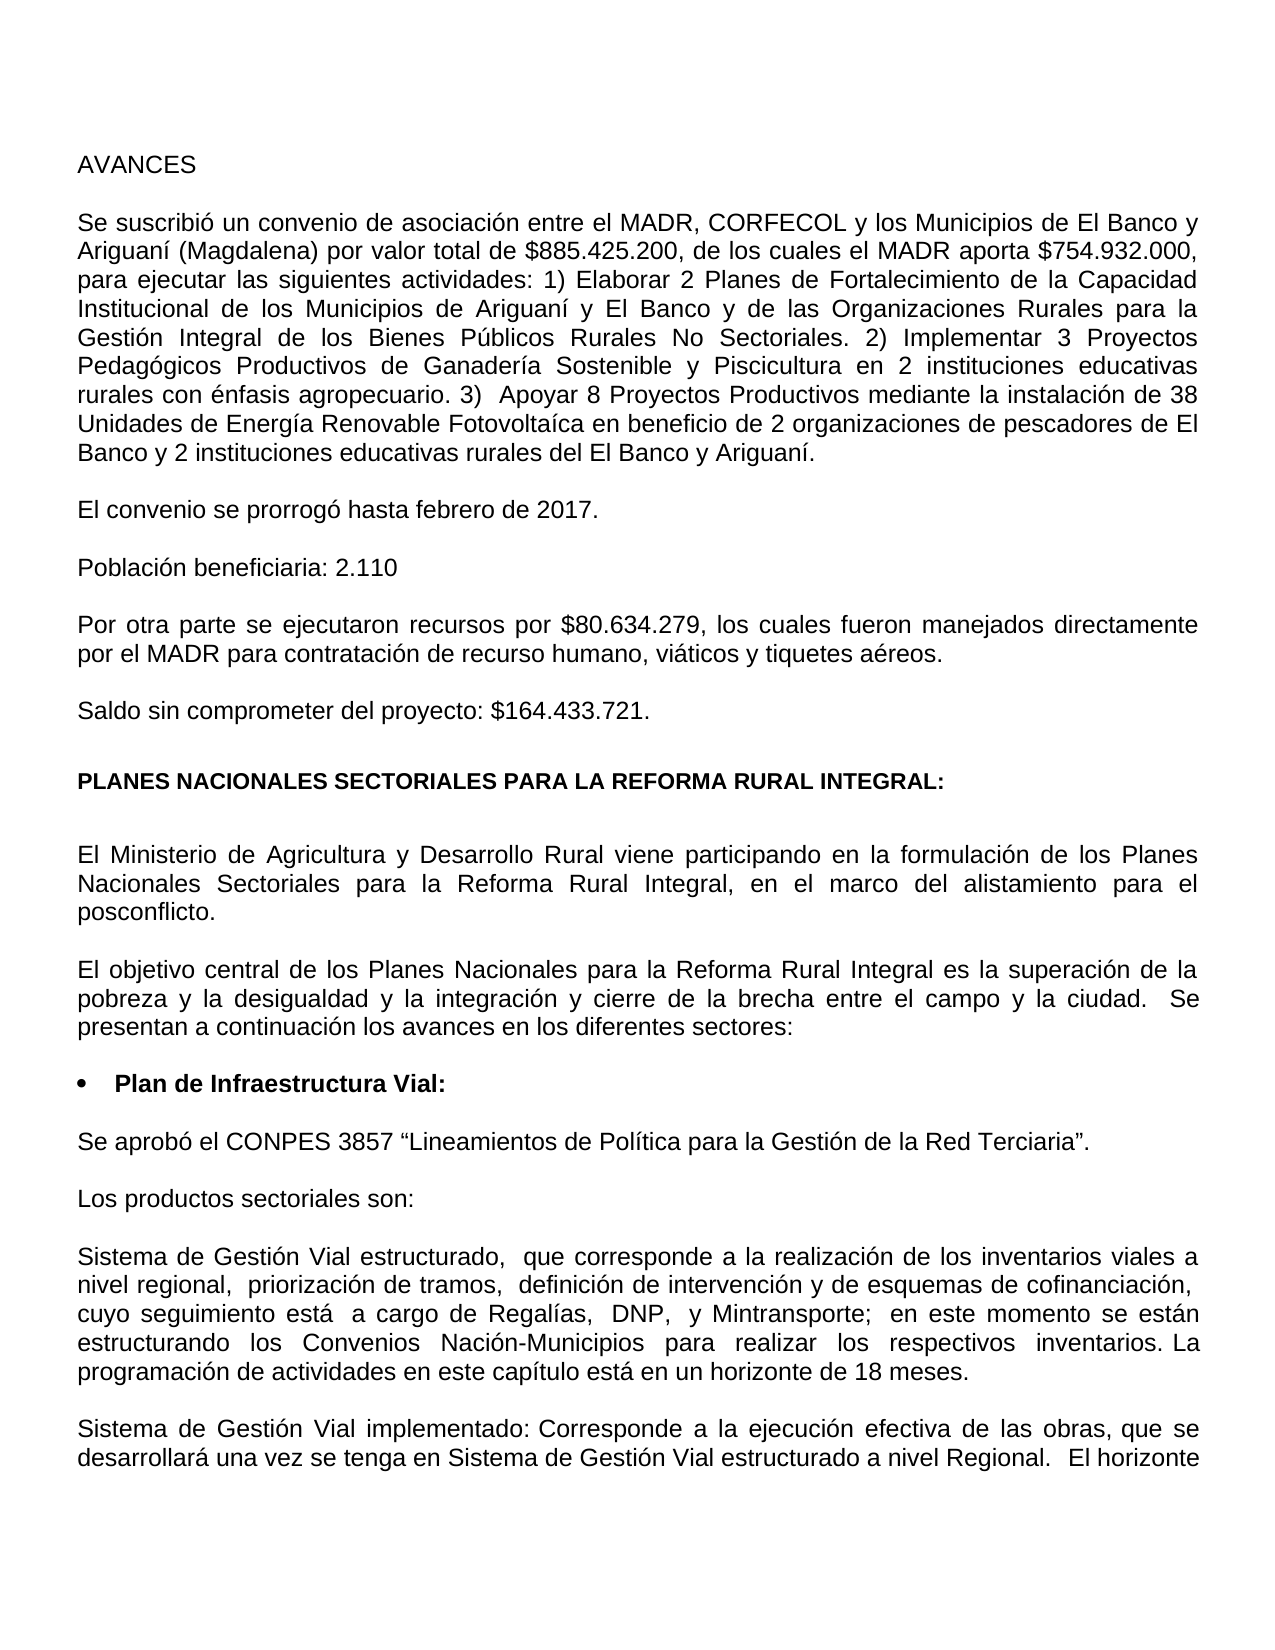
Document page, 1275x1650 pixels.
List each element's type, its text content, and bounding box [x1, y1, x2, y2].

text Se suscribió un convenio de asociación entre el MADR, CORFECOL y los Municipios de El Banco y Ariguaní (Magdalena) por valor total de $885.425.200, de los cuales el MADR aporta $754.932.000, para ejecutar las siguientes actividades: 1) Elaborar 2 Planes de Fortalecimiento de la Capacidad Institucional de los Municipios de Ariguaní y El Banco y de las Organizaciones Rurales para la Gestión Integral de los Bienes Públicos Rurales No Sectoriales. 2) Implementar 3 Proyectos Pedagógicos Productivos de Ganadería Sostenible y Piscicultura en 2 instituciones educativas rurales con énfasis agropecuario. 3) Apoyar 8 Proyectos Productivos mediante la instalación de 38 Unidades de Energía Renovable Fotovoltaíca en beneficio de 2 organizaciones de pescadores de El Banco y 2 instituciones educativas rurales del El Banco y Ariguaní. [77, 207, 1200, 466]
text El objetivo central de los Planes Nacionales para la Reforma Rural Integral es la superación de la pobreza y la desigualdad y la integración y cierre de la brecha entre el campo y la ciudad. Se presentan a continuación los avances en los diferentes sectores: [77, 955, 1200, 1041]
text Población beneficiaria: 2.110 [77, 552, 1200, 581]
text Sistema de Gestión Vial estructurado, que corresponde a la realización de los inventarios viales a nivel regional, priorización de tramos, definición de intervención y de esquemas de cofinanciación, cuyo seguimiento está a cargo de Regalías, DNP, y Mintransporte; en este momento se están estructurando los Convenios Nación-Municipios para realizar los respectivos inventarios. La programación de actividades en este capítulo está en un horizonte de 18 meses. [77, 1242, 1200, 1385]
text Saldo sin comprometer del proyecto: $164.433.721. [77, 696, 1200, 725]
list Plan de Infraestructura Vial: [77, 1069, 1200, 1098]
text El convenio se prorrogó hasta febrero de 2017. [77, 495, 1200, 524]
text Sistema de Gestión Vial implementado: Corresponde a la ejecución efectiva de las obras, que se desarrollará una vez se tenga en Sistema de Gestión Vial estructurado a nivel Regional. El horizonte [77, 1414, 1200, 1472]
text El Ministerio de Agricultura y Desarrollo Rural viene participando en la formulación de los Planes Nacionales Sectoriales para la Reforma Rural Integral, en el marco del alistamiento para el posconflicto. [77, 840, 1200, 926]
text Los productos sectoriales son: [77, 1184, 1200, 1213]
text Por otra parte se ejecutaron recursos por $80.634.279, los cuales fueron manejados directamente por el MADR para contratación de recurso humano, viáticos y tiquetes aéreos. [77, 610, 1200, 667]
text PLANES NACIONALES SECTORIALES PARA LA REFORMA RURAL INTEGRAL: [77, 768, 1200, 794]
text Se aprobó el CONPES 3857 “Lineamientos de Política para la Gestión de la Red Terciaria”. [77, 1127, 1200, 1155]
text AVANCES [77, 150, 1200, 179]
